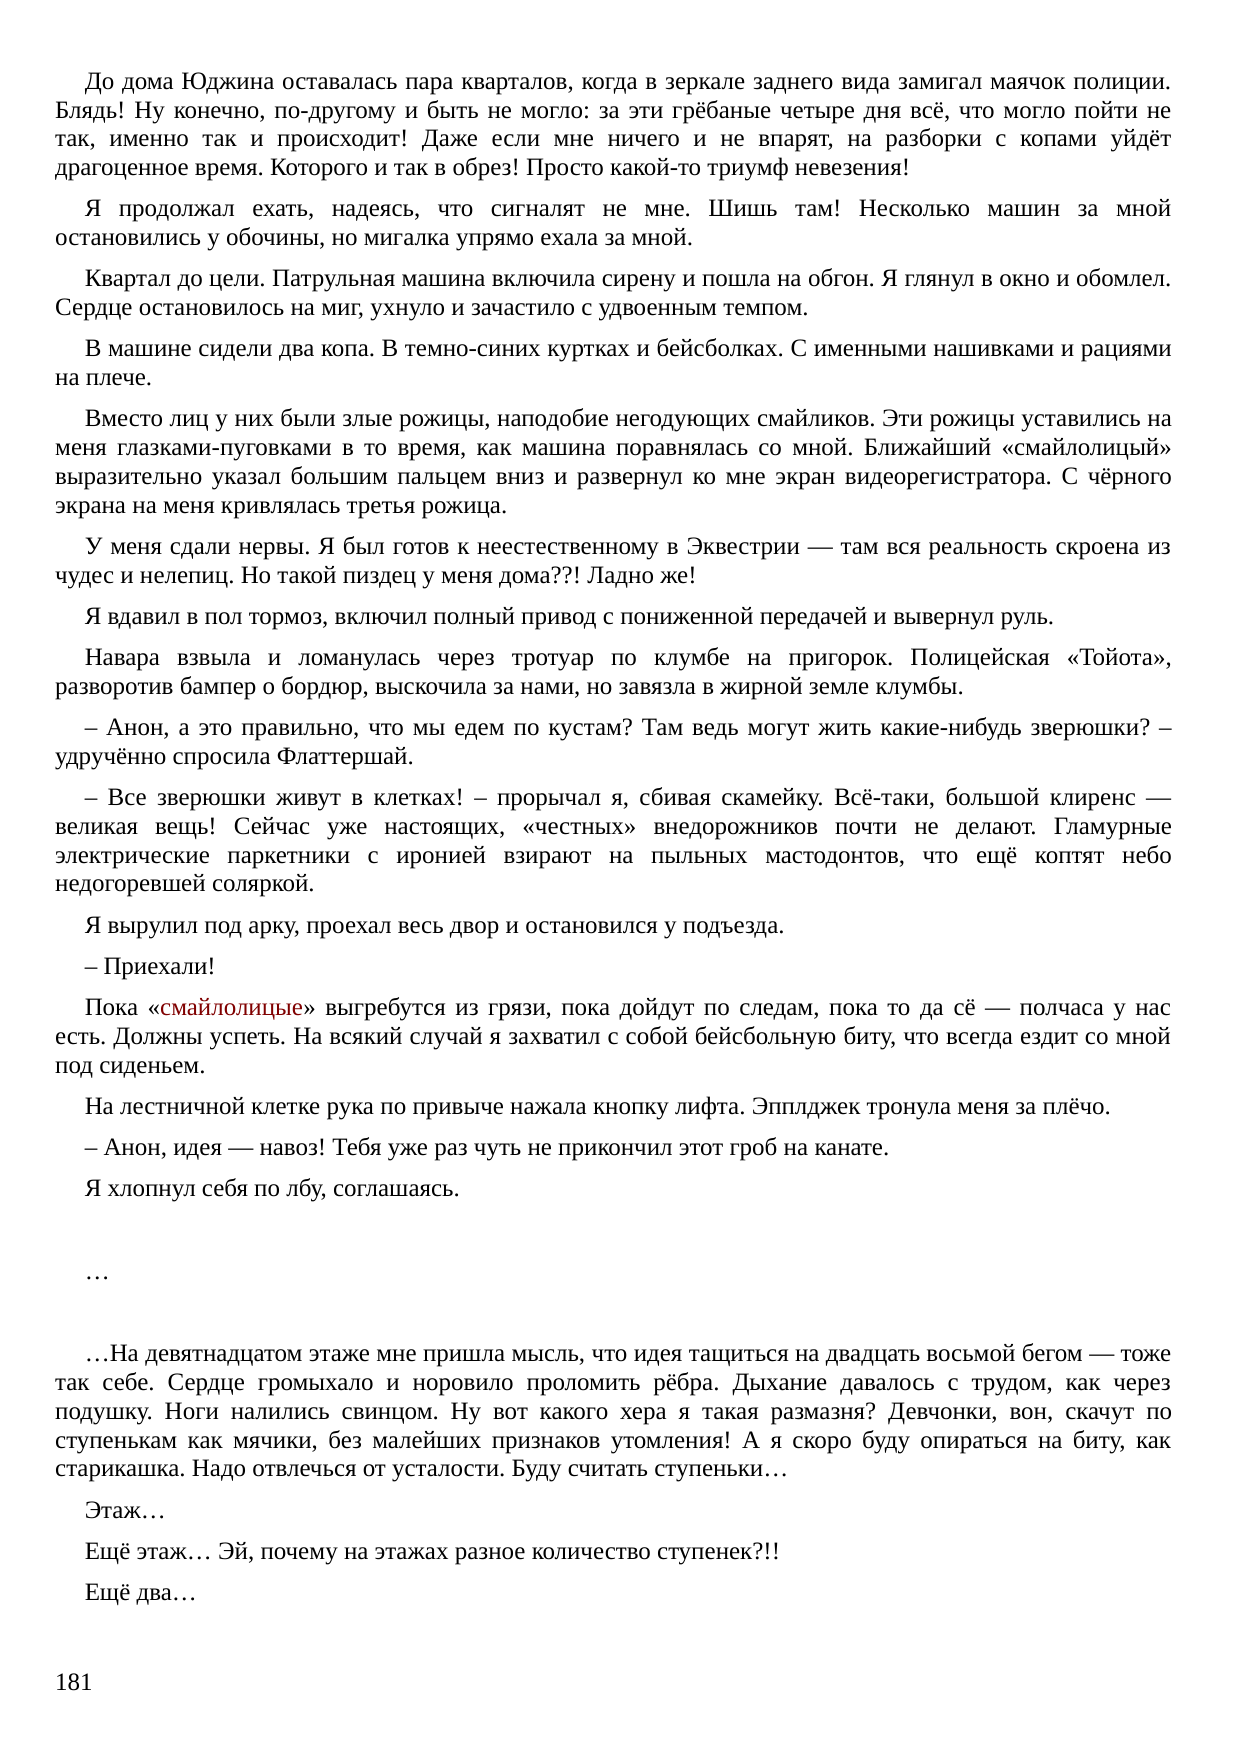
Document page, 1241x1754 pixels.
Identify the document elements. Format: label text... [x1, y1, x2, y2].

text Ещё этаж… Эй, почему на этажах разное количество ступенек?!! [55, 1536, 1173, 1565]
text Я вдавил в пол тормоз, включил полный привод с пониженной передачей и вывернул руль. [55, 601, 1173, 630]
text Вместо лиц у них были злые рожицы, наподобие негодующих смайликов. Эти рожицы уставились на меня глазками-пуговками в то время, как машина поравнялась со мной. Ближайший «смайлолицый» выразительно указал большим пальцем вниз и развернул ко мне экран видеорегистратора. С чёрного экрана на меня кривлялась третья рожица. [55, 403, 1173, 518]
text Я хлопнул себя по лбу, соглашаясь. [55, 1173, 1173, 1202]
text – Анон, идея — навоз! Тебя уже раз чуть не прикончил этот гроб на канате. [55, 1132, 1173, 1161]
text До дома Юджина оставалась пара кварталов, когда в зеркале заднего вида замигал маячок полиции. Блядь! Ну конечно, по-другому и быть не могло: за эти грёбаные четыре дня всё, что могло пойти не так, именно так и происходит! Даже если мне ничего и не впарят, на разборки с копами уйдёт драгоценное время. Которого и так в обрез! Просто какой-то триумф невезения! [55, 66, 1173, 181]
text – Все зверюшки живут в клетках! – прорычал я, сбивая скамейку. Всё-таки, большой клиренс — великая вещь! Сейчас уже настоящих, «честных» внедорожников почти не делают. Гламурные электрические паркетники с иронией взирают на пыльных мастодонтов, что ещё коптят небо недогоревшей соляркой. [55, 782, 1173, 897]
text Квартал до цели. Патрульная машина включила сирену и пошла на обгон. Я глянул в окно и обомлел. Сердце остановилось на миг, ухнуло и зачастило с удвоенным темпом. [55, 263, 1173, 321]
text Ещё два… [55, 1577, 1173, 1606]
text Я продолжал ехать, надеясь, что сигналят не мне. Шишь там! Несколько машин за мной остановились у обочины, но мигалка упрямо ехала за мной. [55, 193, 1173, 251]
text На лестничной клетке рука по привыче нажала кнопку лифта. Эпплджек тронула меня за плёчо. [55, 1091, 1173, 1120]
text Навара взвыла и ломанулась через тротуар по клумбе на пригорок. Полицейская «Тойота», разворотив бампер о бордюр, выскочила за нами, но завязла в жирной земле клумбы. [55, 642, 1173, 700]
text – Анон, а это правильно, что мы едем по кустам? Там ведь могут жить какие-нибудь зверюшки? – удручённо спросила Флаттершай. [55, 712, 1173, 770]
text В машине сидели два копа. В темно-синих куртках и бейсболках. С именными нашивками и рациями на плече. [55, 333, 1173, 391]
text Этаж… [55, 1495, 1173, 1523]
text …На девятнадцатом этаже мне пришла мысль, что идея тащиться на двадцать восьмой бегом — тоже так себе. Сердце громыхало и норовило проломить рёбра. Дыхание давалось с трудом, как через подушку. Ноги налились свинцом. Ну вот какого хера я такая размазня? Девчонки, вон, скачут по ступенькам как мячики, без малейших признаков утомления! А я скоро буду опираться на биту, как старикашка. Надо отвлечься от усталости. Буду считать ступеньки… [55, 1338, 1173, 1482]
text Я вырулил под арку, проехал весь двор и остановился у подъезда. [55, 910, 1173, 938]
text … [55, 1256, 1173, 1285]
text У меня сдали нервы. Я был готов к неестественному в Эквестрии — там вся реальность скроена из чудес и нелепиц. Но такой пиздец у меня дома??! Ладно же! [55, 531, 1173, 588]
text Пока «смайлолицые» выгребутся из грязи, пока дойдут по следам, пока то да сё — полчаса у нас есть. Должны успеть. На всякий случай я захватил с собой бейсбольную биту, что всегда ездит со мной под сиденьем. [55, 992, 1173, 1078]
text – Приехали! [55, 951, 1173, 980]
